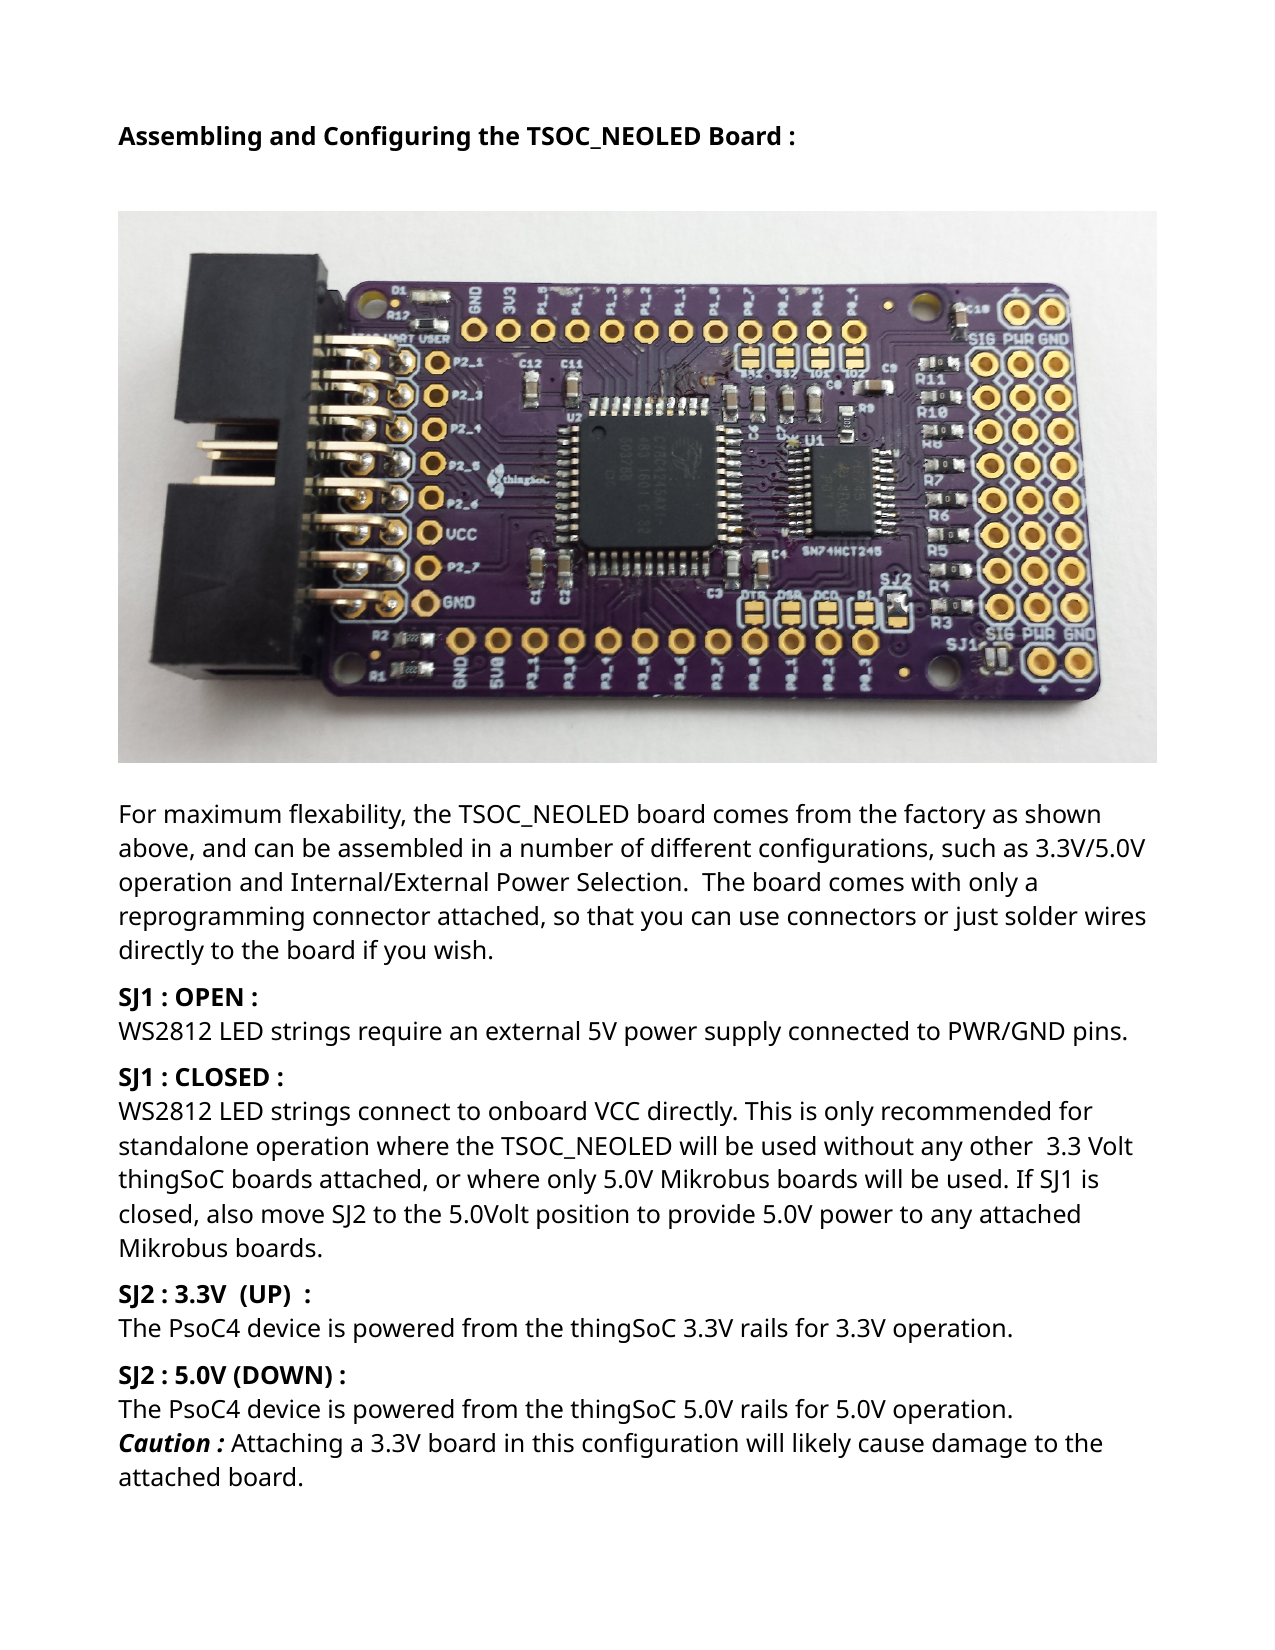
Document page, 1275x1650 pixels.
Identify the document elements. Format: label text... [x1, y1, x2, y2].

text Assembling and Configuring the TSOC_NEOLED Board : [118, 118, 1157, 152]
text For maximum flexability, the TSOC_NEOLED board comes from the factory as shown above, and can be assembled in a number of different configurations, such as 3.3V/5.0V operation and Internal/External Power Selection. The board comes with only a reprogramming connector attached, so that you can use connectors or just solder wires directly to the board if you wish. [118, 763, 1157, 967]
text SJ1 : OPEN : WS2812 LED strings require an external 5V power supply connected to PWR/GND pins. [118, 979, 1157, 1047]
text SJ2 : 5.0V (DOWN) : The PsoC4 device is powered from the thingSoC 5.0V rails for 5.0V operation. Caution : Attaching a 3.3V board in this configuration will likely cause damage to the attached board. [118, 1357, 1157, 1494]
picture [118, 211, 1157, 763]
text SJ1 : CLOSED : WS2812 LED strings connect to onboard VCC directly. This is only recommended for standalone operation where the TSOC_NEOLED will be used without any other 3.3 Volt thingSoC boards attached, or where only 5.0V Mikrobus boards will be used. If SJ1 is closed, also move SJ2 to the 5.0Volt position to provide 5.0V power to any attached Mikrobus boards. [118, 1060, 1157, 1264]
text SJ2 : 3.3V (UP) : The PsoC4 device is powered from the thingSoC 3.3V rails for 3.3V operation. [118, 1277, 1157, 1345]
